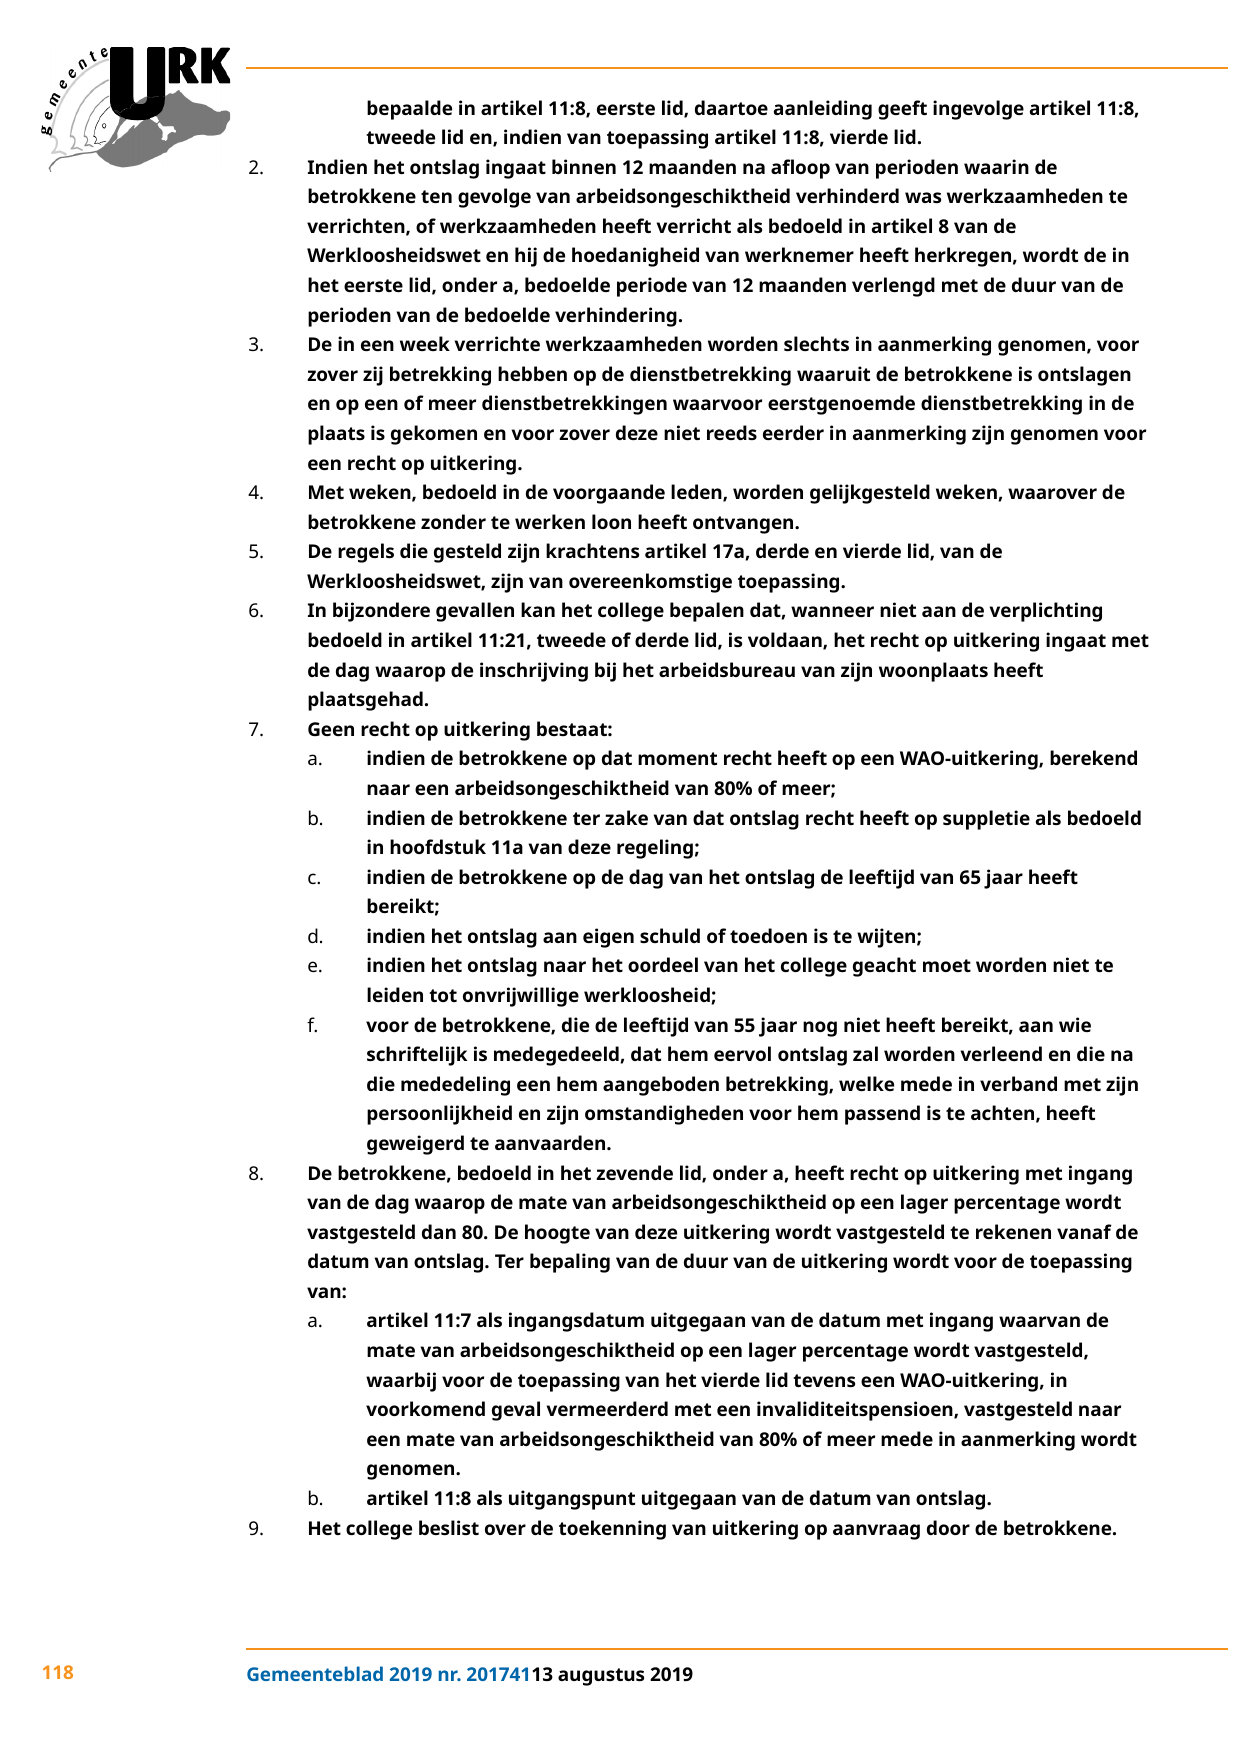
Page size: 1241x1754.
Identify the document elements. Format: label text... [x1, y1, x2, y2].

list indien de betrokkene op dat moment recht heeft op een WAO-uitkering, berekend naar een arbeidsongeschiktheid van 80% of meer; [307, 746, 1152, 801]
list Geen recht op uitkering bestaat: [248, 716, 1152, 742]
list In bijzondere gevallen kan het college bepalen dat, wanneer niet aan de verplichting bedoeld in artikel 11:21, tweede of derde lid, is voldaan, het recht op uitkering ingaat met de dag waarop de inschrijving bij het arbeidsbureau van zijn woonplaats heeft plaatsgehad. [248, 598, 1152, 712]
list indien het ontslag aan eigen schuld of toedoen is te wijten; [307, 923, 1152, 949]
list De regels die gesteld zijn krachtens artikel 17a, derde en vierde lid, van de Werkloosheidswet, zijn van overeenkomstige toepassing. [248, 538, 1152, 594]
picture [41, 47, 231, 172]
list Het college beslist over de toekenning van uitkering op aanvraag door de betrokkene. [248, 1515, 1152, 1541]
list indien de betrokkene op de dag van het ontslag de leeftijd van 65 jaar heeft bereikt; [307, 864, 1152, 919]
list artikel 11:7 als ingangsdatum uitgegaan van de datum met ingang waarvan de mate van arbeidsongeschiktheid op een lager percentage wordt vastgesteld, waarbij voor de toepassing van het vierde lid tevens een WAO-uitkering, in voorkomend geval vermeerderd met een invaliditeitspensioen, vastgesteld naar een mate van arbeidsongeschiktheid van 80% of meer mede in aanmerking wordt genomen. [307, 1308, 1152, 1481]
list indien het ontslag naar het oordeel van het college geacht moet worden niet te leiden tot onvrijwillige werkloosheid; [307, 953, 1152, 1008]
list indien de betrokkene ter zake van dat ontslag recht heeft op suppletie als bedoeld in hoofdstuk 11a van deze regeling; [307, 805, 1152, 860]
list De betrokkene, bedoeld in het zevende lid, onder a, heeft recht op uitkering met ingang van de dag waarop de mate van arbeidsongeschiktheid op een lager percentage wordt vastgesteld dan 80. De hoogte van deze uitkering wordt vastgesteld te rekenen vanaf de datum van ontslag. Ter bepaling van de duur van de uitkering wordt voor de toepassing van: [248, 1160, 1152, 1304]
list voor de betrokkene, die de leeftijd van 55 jaar nog niet heeft bereikt, aan wie schriftelijk is medegedeeld, dat hem eervol ontslag zal worden verleend en die na die mededeling een hem aangeboden betrekking, welke mede in verband met zijn persoonlijkheid en zijn omstandigheden voor hem passend is te achten, heeft geweigerd te aanvaarden. [307, 1012, 1152, 1156]
list Met weken, bedoeld in de voorgaande leden, worden gelijkgesteld weken, waarover de betrokkene zonder te werken loon heeft ontvangen. [248, 479, 1152, 535]
list Indien het ontslag ingaat binnen 12 maanden na afloop van perioden waarin de betrokkene ten gevolge van arbeidsongeschiktheid verhinderd was werkzaamheden te verrichten, of werkzaamheden heeft verricht als bedoeld in artikel 8 van de Werkloosheidswet en hij de hoedanigheid van werknemer heeft herkregen, wordt de in het eerste lid, onder a, bedoelde periode van 12 maanden verlengd met de duur van de perioden van de bedoelde verhindering. [248, 154, 1152, 328]
list artikel 11:8 als uitgangspunt uitgegaan van de datum van ontslag. [307, 1485, 1152, 1511]
list De in een week verrichte werkzaamheden worden slechts in aanmerking genomen, voor zover zij betrekking hebben op de dienstbetrekking waaruit de betrokkene is ontslagen en op een of meer dienstbetrekkingen waarvoor eerstgenoemde dienstbetrekking in de plaats is gekomen en voor zover deze niet reeds eerder in aanmerking zijn genomen voor een recht op uitkering. [248, 331, 1152, 476]
list bepaalde in artikel 11:8, eerste lid, daartoe aanleiding geeft ingevolge artikel 11:8, tweede lid en, indien van toepassing artikel 11:8, vierde lid. [307, 95, 1152, 150]
